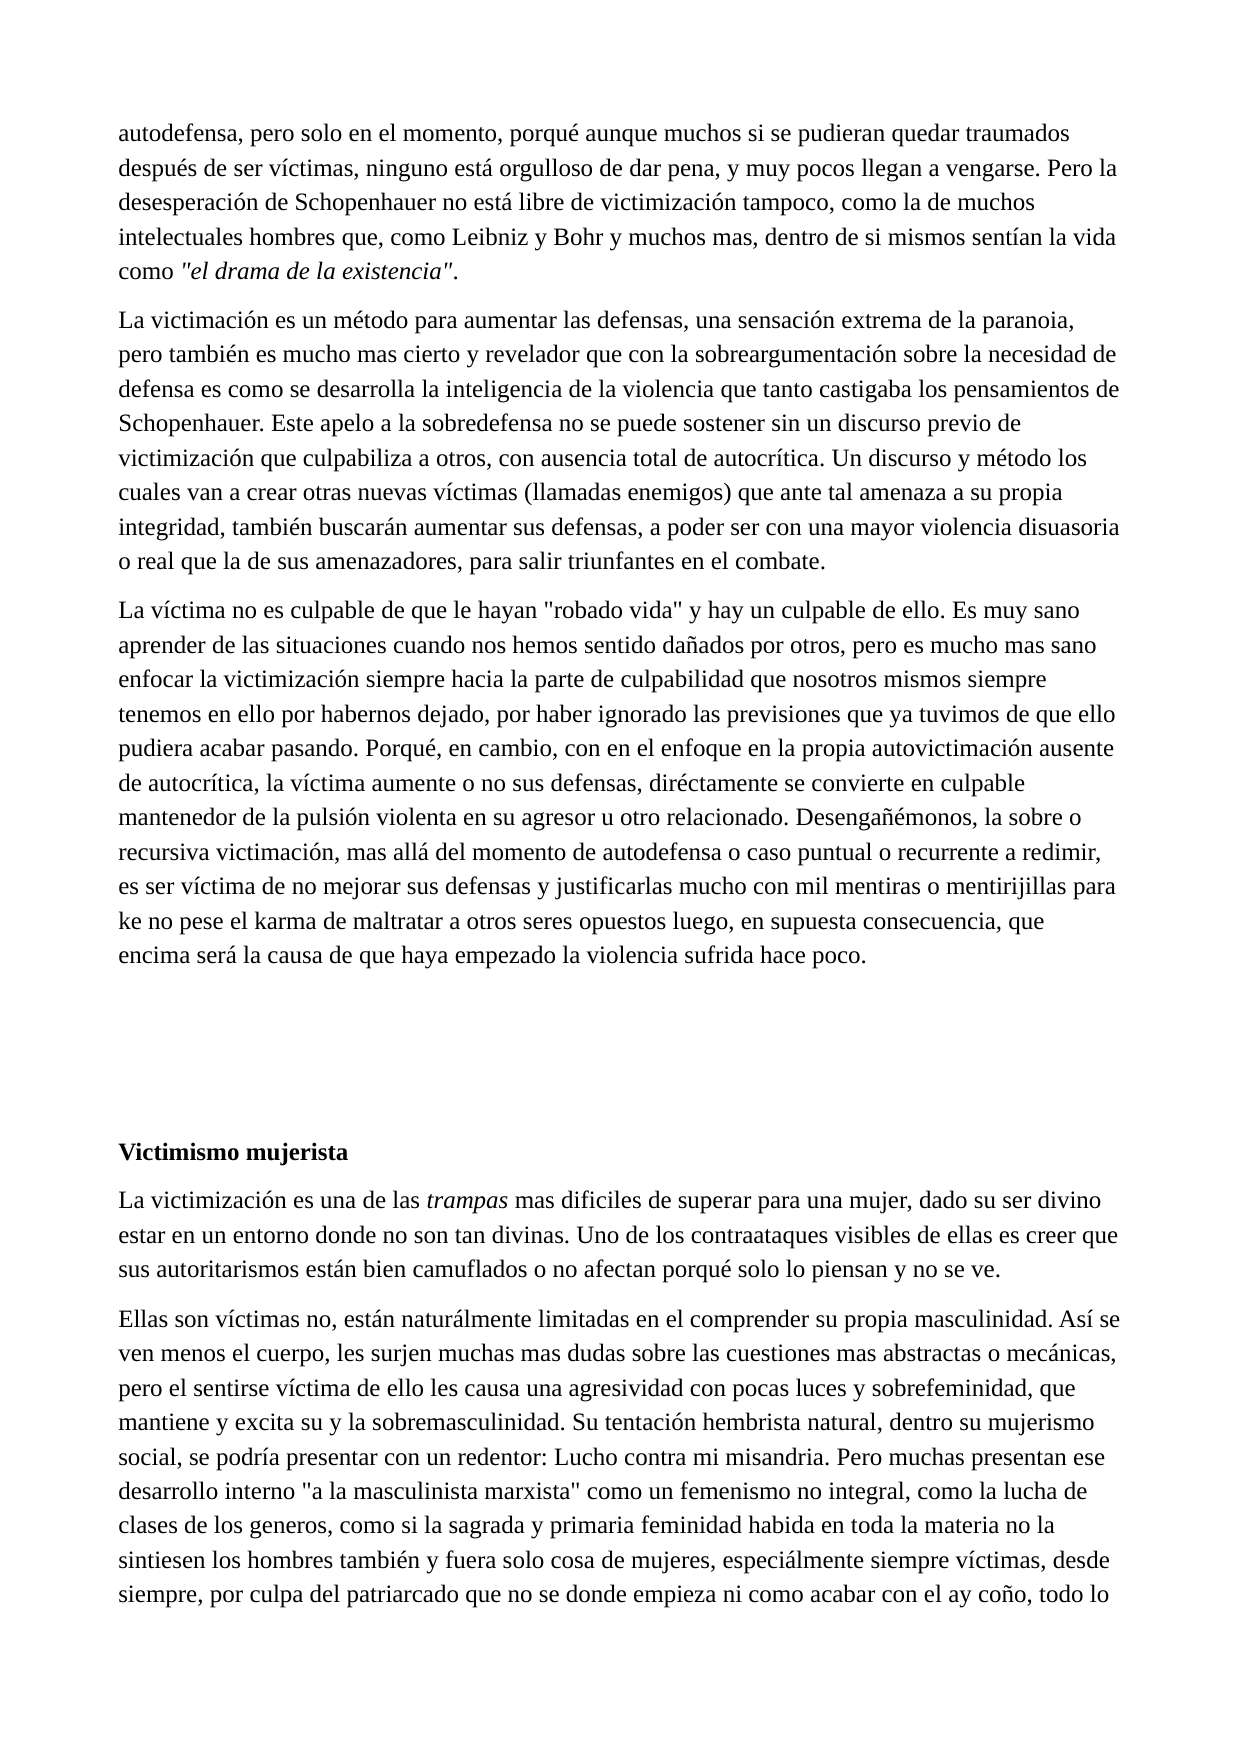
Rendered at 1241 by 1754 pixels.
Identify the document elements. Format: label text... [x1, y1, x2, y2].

text La victimización es una de las trampas mas dificiles de superar para una mujer, dado su ser divino estar en un entorno donde no son tan divinas. Uno de los contraataques visibles de ellas es creer que sus autoritarismos están bien camuflados o no afectan porqué solo lo piensan y no se ve. [118, 1186, 1122, 1283]
text La victimación es un método para aumentar las defensas, una sensación extrema de la paranoia, pero también es mucho mas cierto y revelador que con la sobreargumentación sobre la necesidad de defensa es como se desarrolla la inteligencia de la violencia que tanto castigaba los pensamientos de Schopenhauer. Este apelo a la sobredefensa no se puede sostener sin un discurso previo de victimización que culpabiliza a otros, con ausencia total de autocrítica. Un discurso y método los cuales van a crear otras nuevas víctimas (llamadas enemigos) que ante tal amenaza a su propia integridad, también buscarán aumentar sus defensas, a poder ser con una mayor violencia disuasoria o real que la de sus amenazadores, para salir triunfantes en el combate. [118, 305, 1122, 575]
text Ellas son víctimas no, están naturálmente limitadas en el comprender su propia masculinidad. Así se ven menos el cuerpo, les surjen muchas mas dudas sobre las cuestiones mas abstractas o mecánicas, pero el sentirse víctima de ello les causa una agresividad con pocas luces y sobrefeminidad, que mantiene y excita su y la sobremasculinidad. Su tentación hembrista natural, dentro su mujerismo social, se podría presentar con un redentor: Lucho contra mi misandria. Pero muchas presentan ese desarrollo interno "a la masculinista marxista" como un femenismo no integral, como la lucha de clases de los generos, como si la sagrada y primaria feminidad habida en toda la materia no la sintiesen los hombres también y fuera solo cosa de mujeres, especiálmente siempre víctimas, desde siempre, por culpa del patriarcado que no se donde empieza ni como acabar con el ay coño, todo lo [118, 1304, 1122, 1608]
text La víctima no es culpable de que le hayan "robado vida" y hay un culpable de ello. Es muy sano aprender de las situaciones cuando nos hemos sentido dañados por otros, pero es mucho mas sano enfocar la victimización siempre hacia la parte de culpabilidad que nosotros mismos siempre tenemos en ello por habernos dejado, por haber ignorado las previsiones que ya tuvimos de que ello pudiera acabar pasando. Porqué, en cambio, con en el enfoque en la propia autovictimación ausente de autocrítica, la víctima aumente o no sus defensas, diréctamente se convierte en culpable mantenedor de la pulsión violenta en su agresor u otro relacionado. Desengañémonos, la sobre o recursiva victimación, mas allá del momento de autodefensa o caso puntual o recurrente a redimir, es ser víctima de no mejorar sus defensas y justificarlas mucho con mil mentiras o mentirijillas para ke no pese el karma de maltratar a otros seres opuestos luego, en supuesta consecuencia, que encima será la causa de que haya empezado la violencia sufrida hace poco. [118, 596, 1122, 969]
text autodefensa, pero solo en el momento, porqué aunque muchos si se pudieran quedar traumados después de ser víctimas, ninguno está orgulloso de dar pena, y muy pocos llegan a vengarse. Pero la desesperación de Schopenhauer no está libre de victimización tampoco, como la de muchos intelectuales hombres que, como Leibniz y Bohr y muchos mas, dentro de si mismos sentían la vida como "el drama de la existencia". [118, 118, 1122, 285]
text Victimismo mujerista [118, 1137, 1122, 1165]
